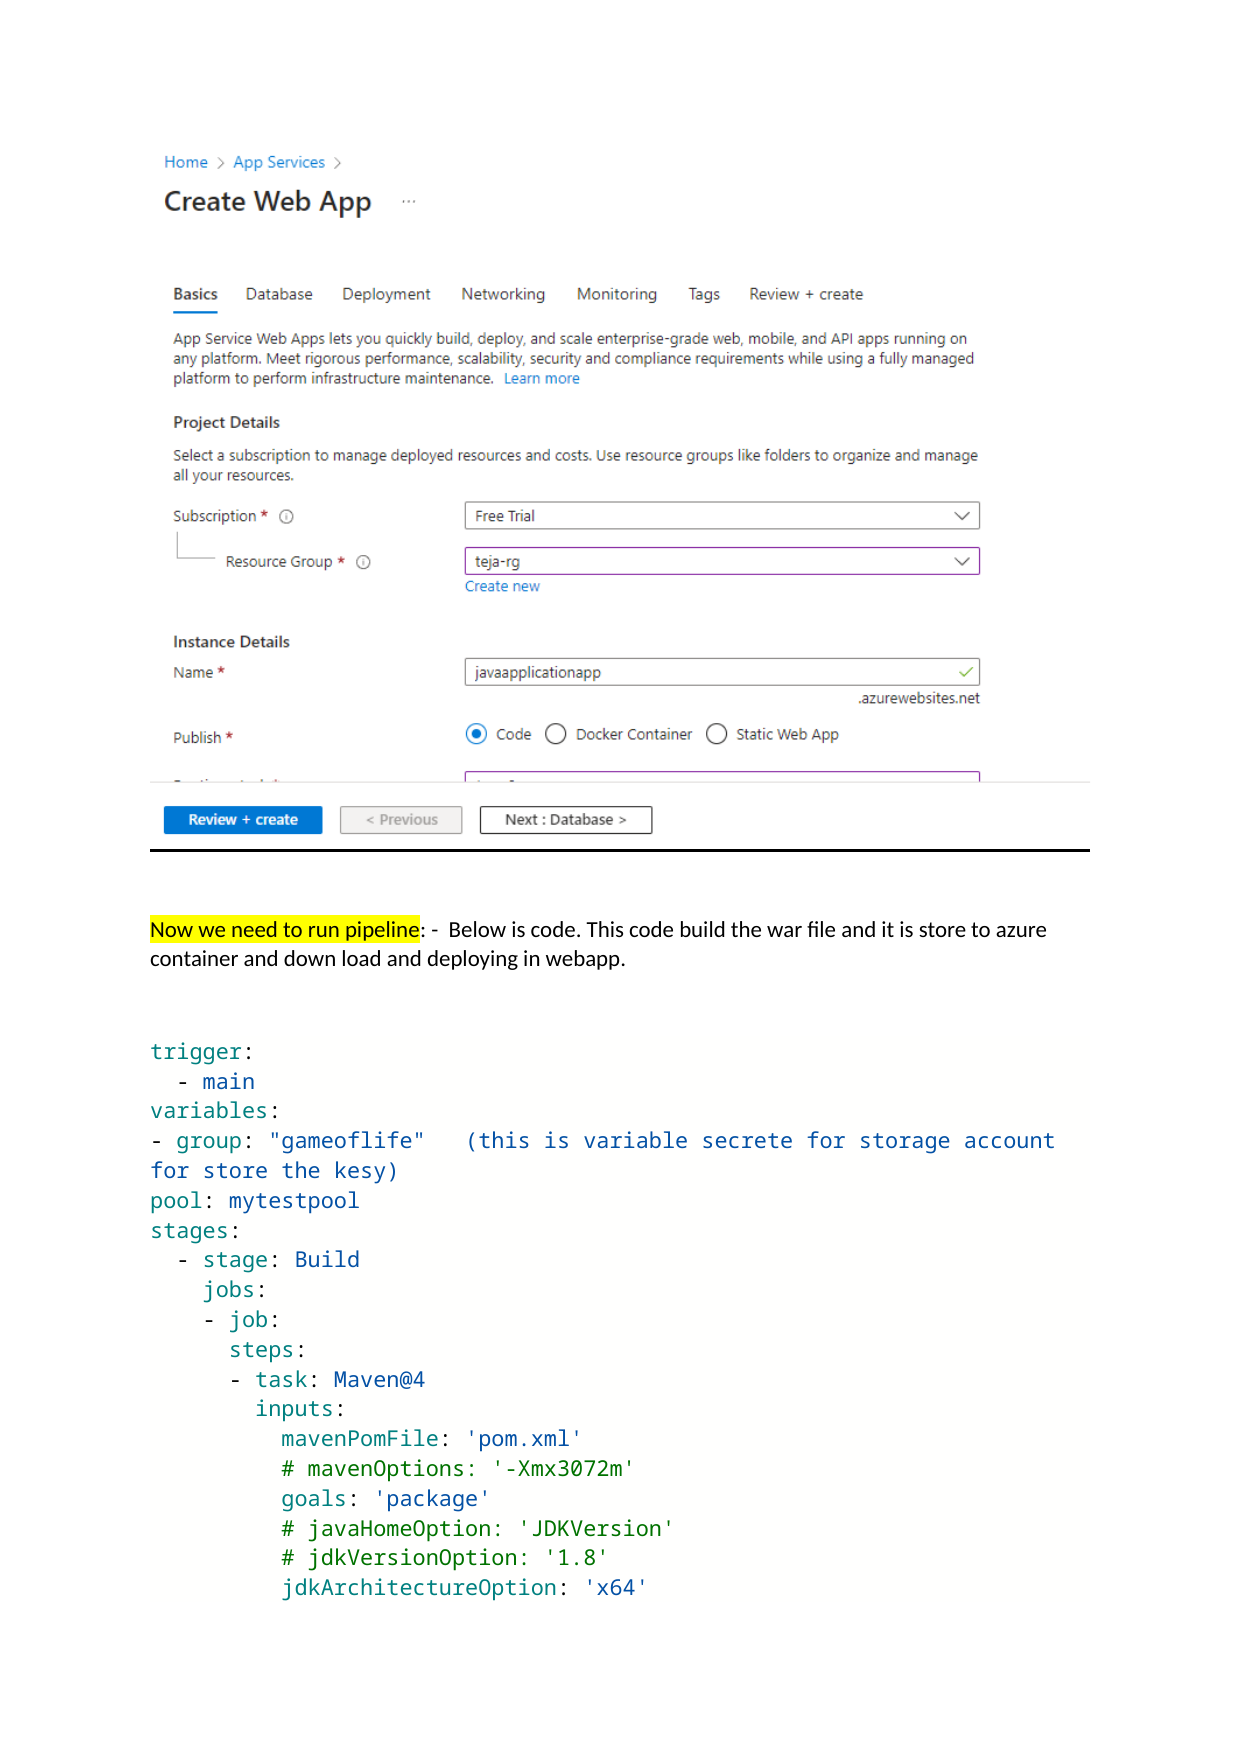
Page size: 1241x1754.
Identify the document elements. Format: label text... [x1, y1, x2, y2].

text trigger: [150, 1036, 1090, 1066]
text steps: [150, 1334, 1090, 1363]
text jdkArchitectureOption: 'x64' [150, 1572, 1090, 1602]
text - task: Maven@4 [150, 1363, 1090, 1393]
text - group: "gameoflife" (this is variable secrete for storage account for store the kesy) [150, 1125, 1090, 1185]
text - stage: Build [150, 1244, 1090, 1274]
text inputs: [150, 1393, 1090, 1423]
text goals: 'package' [150, 1483, 1090, 1512]
text stages: [150, 1214, 1090, 1244]
text pool: mytestpool [150, 1185, 1090, 1214]
text - job: [150, 1304, 1090, 1334]
text Now we need to run pipeline: - Below is code. This code build the war file and it is store to azure container and down load and deploying in webapp. [150, 915, 1090, 972]
text variables: [150, 1095, 1090, 1125]
text # jdkVersionOption: '1.8' [150, 1542, 1090, 1572]
text mavenPomFile: 'pom.xml' [150, 1423, 1090, 1453]
text # javaHomeOption: 'JDKVersion' [150, 1512, 1090, 1542]
text - main [150, 1066, 1090, 1095]
text # mavenOptions: '-Xmx3072m' [150, 1453, 1090, 1483]
text jobs: [150, 1274, 1090, 1304]
